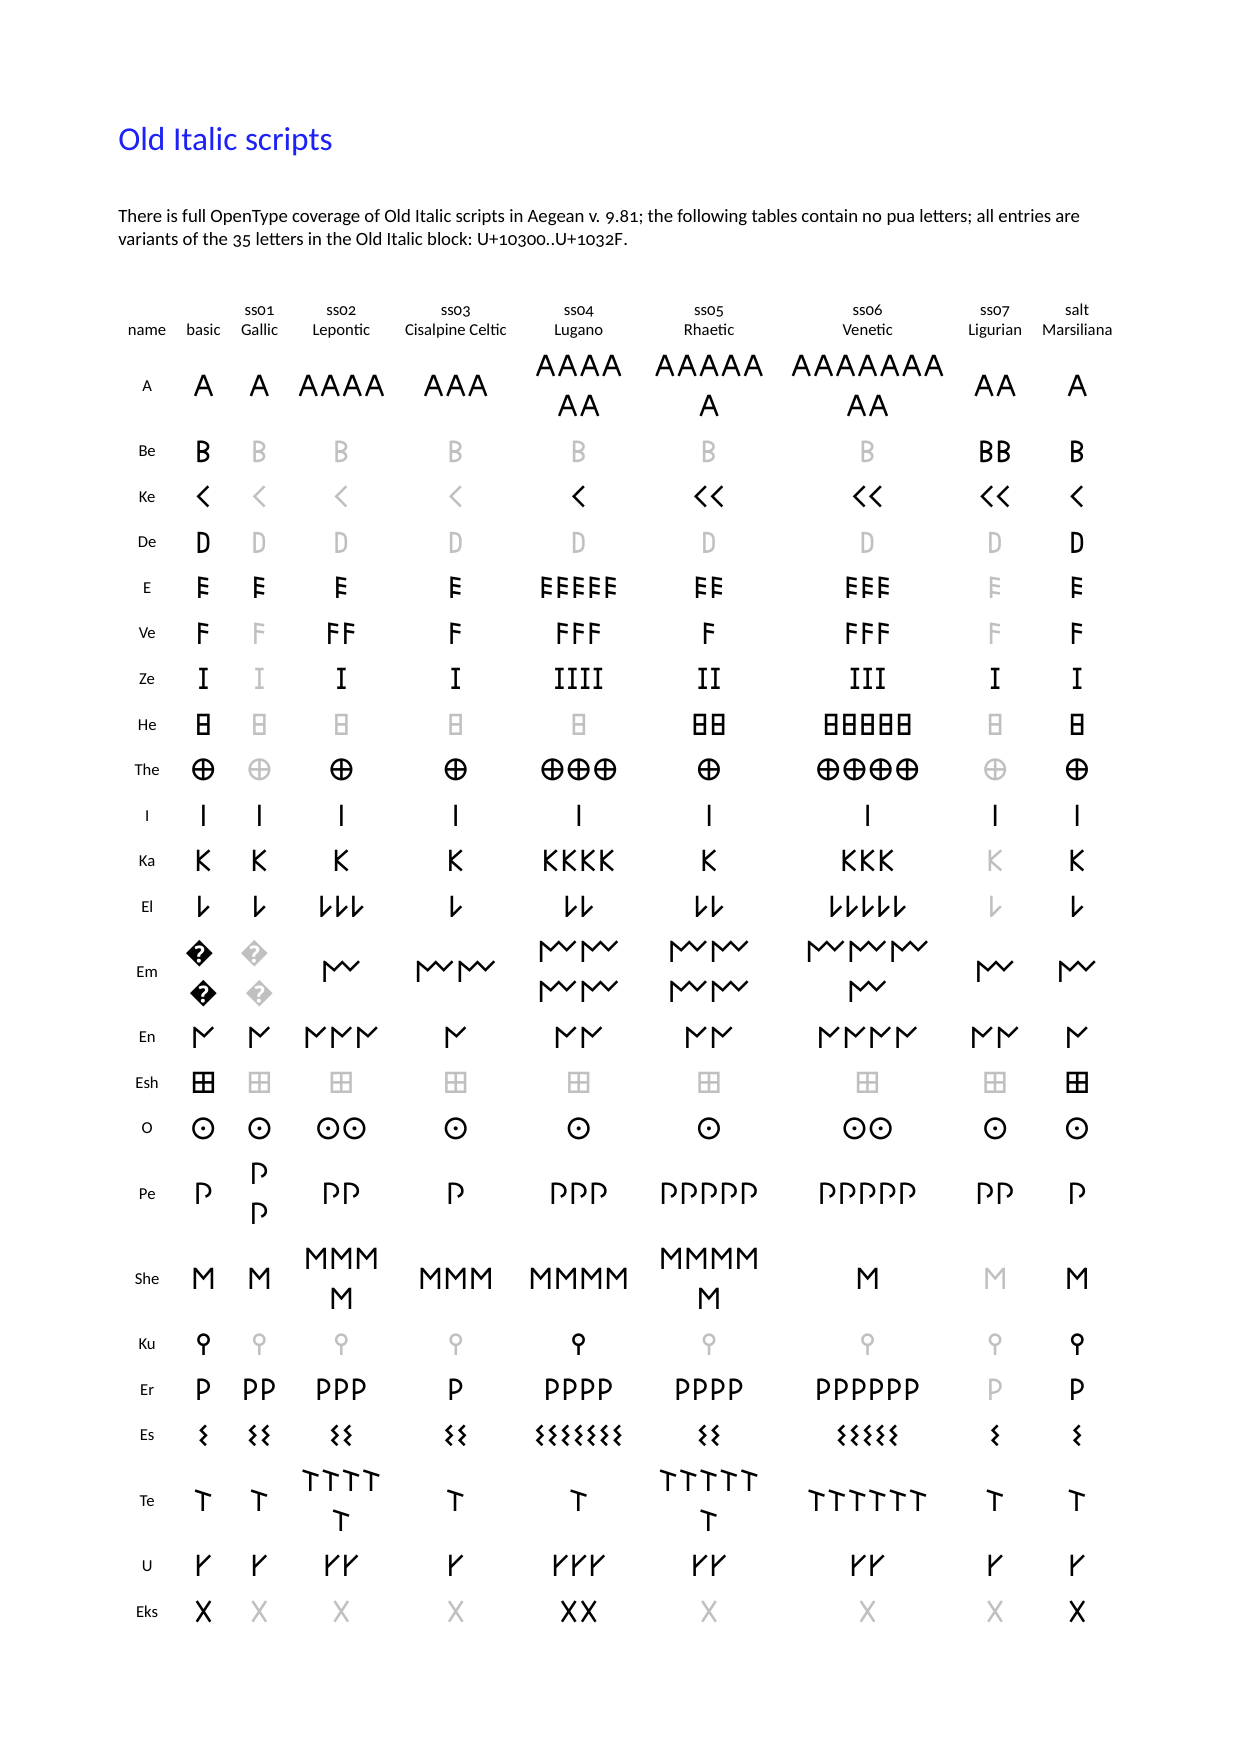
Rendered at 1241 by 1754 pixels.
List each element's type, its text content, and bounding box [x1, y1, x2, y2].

table_cell 𐌒 [777, 1321, 958, 1366]
table_cell 𐌎 [777, 1060, 958, 1105]
table_cell 𐌃 [958, 519, 1032, 564]
table_cell 𐌎 [641, 1060, 777, 1105]
table_cell 𐌔𐌔 [288, 1412, 395, 1457]
table_cell 𐌖 [231, 1543, 288, 1588]
table_cell 𐌍𐌍 [958, 1014, 1032, 1059]
table_cell 𐌂𐌂 [958, 474, 1032, 519]
table_cell 𐌈 [395, 747, 516, 792]
table_cell 𐌋𐌋𐌋 [288, 883, 395, 929]
table_cell 𐌏 [1032, 1105, 1122, 1151]
table_cell 𐌈 [1032, 747, 1122, 792]
table_cell 𐌔𐌔 [231, 1412, 288, 1457]
table_cell 𐌒 [395, 1321, 516, 1366]
table_cell 𐌏 [395, 1105, 516, 1151]
table_cell 𐌃 [1032, 519, 1122, 564]
table_cell 𐌎 [516, 1060, 641, 1105]
table_cell 𐌂 [176, 474, 231, 519]
table_cell 𐌃 [176, 519, 231, 564]
table_cell 𐌊 [176, 838, 231, 883]
table_cell 𐌁 [395, 428, 516, 473]
table_cell 𐌔𐌔𐌔𐌔𐌔 [777, 1412, 958, 1457]
text Old Italic scripts [118, 118, 1122, 159]
table_cell 𐌒 [288, 1321, 395, 1366]
table_cell 𐌗 [958, 1588, 1032, 1634]
table_cell 𐌔 [176, 1412, 231, 1457]
table_cell 𐌀𐌀𐌀𐌀𐌀𐌀 [516, 343, 641, 428]
table_cell 𐌌 [1032, 929, 1122, 1014]
table_cell 𐌆 [958, 656, 1032, 701]
table_cell 𐌀𐌀𐌀𐌀 [288, 343, 395, 428]
table_cell E [118, 565, 176, 610]
table_cell 𐌂𐌂 [777, 474, 958, 519]
table_cell 𐌏 [231, 1105, 288, 1151]
table_cell 𐌏 [176, 1105, 231, 1151]
table_cell 𐌗 [777, 1588, 958, 1634]
table_cell 𐌐𐌐𐌐𐌐𐌐 [641, 1151, 777, 1236]
table_cell 𐌖𐌖 [777, 1543, 958, 1588]
table_cell 𐌖 [176, 1543, 231, 1588]
table_cell 𐌆 [288, 656, 395, 701]
table_cell 𐌆 [231, 656, 288, 701]
table_cell 𐌆 [1032, 656, 1122, 701]
table_cell 𐌒 [231, 1321, 288, 1366]
table_cell 𐌉 [777, 792, 958, 838]
table_cell 𐌍 [395, 1014, 516, 1059]
table_cell 𐌋𐌋𐌋𐌋𐌋 [777, 883, 958, 929]
table_cell 𐌅 [958, 610, 1032, 656]
table_cell 𐌔𐌔 [641, 1412, 777, 1457]
table_cell 𐌆 [176, 656, 231, 701]
table_cell 𐌄𐌄 [641, 565, 777, 610]
table_cell 𐌔𐌔 [395, 1412, 516, 1457]
table_cell 𐌃 [777, 519, 958, 564]
table_header ss03 Cisalpine Celtic [395, 296, 516, 343]
table_cell 𐌓𐌓𐌓𐌓 [516, 1366, 641, 1412]
table_cell 𐌄 [231, 565, 288, 610]
table_cell 𐌐 [395, 1151, 516, 1236]
table_cell 𐌒 [641, 1321, 777, 1366]
table_cell 𐌉 [1032, 792, 1122, 838]
table_cell 𐌍𐌍𐌍 [288, 1014, 395, 1059]
table_cell 𐌊 [288, 838, 395, 883]
table_cell 𐌀𐌀 [958, 343, 1032, 428]
table_cell 𐌀 [176, 343, 231, 428]
table_cell The [118, 747, 176, 792]
table_cell I [118, 792, 176, 838]
table_cell 𐌖𐌖 [641, 1543, 777, 1588]
table_cell 𐌊𐌊𐌊 [777, 838, 958, 883]
table_cell 𐌑 [777, 1236, 958, 1321]
table_cell 𐌆𐌆𐌆 [777, 656, 958, 701]
table_cell 𐌈𐌈𐌈𐌈 [777, 747, 958, 792]
table_cell 𐌕 [516, 1458, 641, 1543]
table_cell Ku [118, 1321, 176, 1366]
table_cell 𐌐𐌐 [231, 1151, 288, 1236]
table_cell 𐌓 [1032, 1366, 1122, 1412]
table_cell 𐌈 [641, 747, 777, 792]
table_cell 𐌋𐌋 [516, 883, 641, 929]
table_cell 𐌊 [231, 838, 288, 883]
table_header ss06 Venetic [777, 296, 958, 343]
table_cell 𐌍𐌍 [641, 1014, 777, 1059]
table_cell 𐌁 [176, 428, 231, 473]
table_cell 𐌗 [395, 1588, 516, 1634]
table_cell 𐌏 [516, 1105, 641, 1151]
table_cell A [118, 343, 176, 428]
table_cell Er [118, 1366, 176, 1412]
table_cell 𐌎 [231, 1060, 288, 1105]
table_cell 𐌄 [395, 565, 516, 610]
table_cell 𐌅𐌅𐌅 [777, 610, 958, 656]
table_cell 𐌇 [288, 701, 395, 747]
table_cell 𐌑 [176, 1236, 231, 1321]
table_cell 𐌑𐌑𐌑 [395, 1236, 516, 1321]
table_cell O [118, 1105, 176, 1151]
table_header name [118, 296, 176, 343]
table_cell 𐌔 [958, 1412, 1032, 1457]
table_cell 𐌑𐌑𐌑𐌑 [516, 1236, 641, 1321]
table_cell 𐌅𐌅𐌅 [516, 610, 641, 656]
table_header ss07 Ligurian [958, 296, 1032, 343]
table_cell He [118, 701, 176, 747]
table_cell Ke [118, 474, 176, 519]
table_cell 𐌑𐌑𐌑𐌑𐌑 [641, 1236, 777, 1321]
table_cell 𐌋 [1032, 883, 1122, 929]
table_cell Be [118, 428, 176, 473]
table_cell 𐌌 [288, 929, 395, 1014]
table_cell 𐌊 [395, 838, 516, 883]
table_cell 𐌓 [958, 1366, 1032, 1412]
table_cell She [118, 1236, 176, 1321]
table_cell 𐌒 [1032, 1321, 1122, 1366]
table_cell 𐌌𐌌𐌌𐌌 [641, 929, 777, 1014]
table_cell 𐌏𐌏 [288, 1105, 395, 1151]
table_cell 𐌗𐌗 [516, 1588, 641, 1634]
table_cell 𐌎 [288, 1060, 395, 1105]
table_cell 𐌋 [958, 883, 1032, 929]
table_cell 𐌐𐌐𐌐𐌐𐌐 [777, 1151, 958, 1236]
table_cell 𐌉 [231, 792, 288, 838]
table_cell 𐌌 [176, 929, 231, 1014]
table_cell 𐌈 [288, 747, 395, 792]
table_cell 𐌔𐌔𐌔𐌔𐌔𐌔𐌔 [516, 1412, 641, 1457]
table_cell Eks [118, 1588, 176, 1634]
table_cell 𐌅 [176, 610, 231, 656]
table_cell 𐌏 [641, 1105, 777, 1151]
table_cell 𐌇 [176, 701, 231, 747]
table_cell 𐌌𐌌𐌌𐌌 [777, 929, 958, 1014]
table_cell 𐌁 [777, 428, 958, 473]
table_cell 𐌕𐌕𐌕𐌕𐌕𐌕 [641, 1458, 777, 1543]
table_cell 𐌏𐌏 [777, 1105, 958, 1151]
table_cell 𐌍 [176, 1014, 231, 1059]
table_cell 𐌄𐌄𐌄 [777, 565, 958, 610]
table_cell 𐌗 [176, 1588, 231, 1634]
table_cell 𐌗 [641, 1588, 777, 1634]
table_cell 𐌖𐌖𐌖 [516, 1543, 641, 1588]
table_cell 𐌁 [231, 428, 288, 473]
table_cell 𐌈 [176, 747, 231, 792]
table_cell 𐌓 [176, 1366, 231, 1412]
table_cell 𐌏 [958, 1105, 1032, 1151]
table_cell 𐌓𐌓𐌓 [288, 1366, 395, 1412]
table_cell 𐌉 [395, 792, 516, 838]
table_cell 𐌃 [641, 519, 777, 564]
table_cell 𐌊𐌊𐌊𐌊 [516, 838, 641, 883]
table_cell 𐌓𐌓𐌓𐌓 [641, 1366, 777, 1412]
table_cell 𐌗 [1032, 1588, 1122, 1634]
table_header salt Marsiliana [1032, 296, 1122, 343]
table_cell 𐌑 [958, 1236, 1032, 1321]
table_cell 𐌃 [516, 519, 641, 564]
table_cell 𐌎 [958, 1060, 1032, 1105]
table_cell Em [118, 929, 176, 1014]
table_cell 𐌎 [1032, 1060, 1122, 1105]
table_cell 𐌈𐌈𐌈 [516, 747, 641, 792]
table_cell 𐌂 [231, 474, 288, 519]
table_cell 𐌅 [395, 610, 516, 656]
table_cell Ze [118, 656, 176, 701]
table_cell 𐌗 [288, 1588, 395, 1634]
table_cell 𐌉 [641, 792, 777, 838]
table_cell U [118, 1543, 176, 1588]
table_cell 𐌂 [395, 474, 516, 519]
table_cell 𐌇 [516, 701, 641, 747]
table_cell 𐌕 [176, 1458, 231, 1543]
table_cell 𐌑𐌑𐌑𐌑 [288, 1236, 395, 1321]
table_cell 𐌆𐌆𐌆𐌆 [516, 656, 641, 701]
table_cell 𐌖 [1032, 1543, 1122, 1588]
table_cell 𐌆𐌆 [641, 656, 777, 701]
table_cell 𐌐𐌐 [288, 1151, 395, 1236]
table_cell 𐌕𐌕𐌕𐌕𐌕𐌕 [777, 1458, 958, 1543]
table_cell 𐌂 [288, 474, 395, 519]
table_cell 𐌍 [1032, 1014, 1122, 1059]
table_cell 𐌉 [516, 792, 641, 838]
table_cell 𐌖 [395, 1543, 516, 1588]
table_cell 𐌄 [1032, 565, 1122, 610]
table_cell 𐌌𐌌𐌌𐌌 [516, 929, 641, 1014]
table_cell 𐌌𐌌 [395, 929, 516, 1014]
table_cell 𐌓𐌓 [231, 1366, 288, 1412]
table_cell Ve [118, 610, 176, 656]
table_cell 𐌒 [516, 1321, 641, 1366]
table_cell 𐌑 [1032, 1236, 1122, 1321]
table_cell 𐌕 [1032, 1458, 1122, 1543]
table_cell 𐌕 [958, 1458, 1032, 1543]
table_cell 𐌋 [176, 883, 231, 929]
table_cell 𐌇 [395, 701, 516, 747]
table_cell 𐌅 [641, 610, 777, 656]
table_cell 𐌀𐌀𐌀 [395, 343, 516, 428]
table_cell Ka [118, 838, 176, 883]
table_cell 𐌒 [958, 1321, 1032, 1366]
table_cell Pe [118, 1151, 176, 1236]
table_cell 𐌊 [1032, 838, 1122, 883]
table_cell 𐌁 [516, 428, 641, 473]
table_cell 𐌀 [1032, 343, 1122, 428]
table_cell De [118, 519, 176, 564]
table_cell 𐌐𐌐𐌐 [516, 1151, 641, 1236]
table_header ss04 Lugano [516, 296, 641, 343]
table_cell 𐌇𐌇𐌇𐌇𐌇 [777, 701, 958, 747]
table_cell 𐌐 [176, 1151, 231, 1236]
table_cell 𐌆 [395, 656, 516, 701]
table_cell Esh [118, 1060, 176, 1105]
table_cell 𐌁𐌁 [958, 428, 1032, 473]
table_cell 𐌕 [395, 1458, 516, 1543]
table_cell 𐌄 [958, 565, 1032, 610]
table_cell 𐌓𐌓𐌓𐌓𐌓𐌓 [777, 1366, 958, 1412]
table_cell 𐌖 [958, 1543, 1032, 1588]
table_cell 𐌑 [231, 1236, 288, 1321]
table_cell 𐌊 [958, 838, 1032, 883]
text There is full OpenType coverage of Old Italic scripts in Aegean v. 9.81; the following tables contain no pua letters; all entries are variants of the 35 letters in the Old Italic block: U+10300..U+1032F. [118, 205, 1122, 251]
table_cell 𐌀𐌀𐌀𐌀𐌀𐌀 [641, 343, 777, 428]
table_cell 𐌒 [176, 1321, 231, 1366]
table_cell 𐌍 [231, 1014, 288, 1059]
table_cell 𐌄𐌄𐌄𐌄𐌄 [516, 565, 641, 610]
table_cell 𐌌 [231, 929, 288, 1014]
table_cell 𐌋 [231, 883, 288, 929]
table_cell 𐌇 [958, 701, 1032, 747]
table_cell 𐌁 [641, 428, 777, 473]
table_cell El [118, 883, 176, 929]
table_cell 𐌉 [176, 792, 231, 838]
table_cell 𐌊 [641, 838, 777, 883]
table_cell 𐌁 [1032, 428, 1122, 473]
table_cell 𐌉 [958, 792, 1032, 838]
table_cell 𐌔 [1032, 1412, 1122, 1457]
table_cell 𐌋 [395, 883, 516, 929]
table_cell 𐌅𐌅 [288, 610, 395, 656]
table_cell 𐌇𐌇 [641, 701, 777, 747]
table_cell 𐌓 [395, 1366, 516, 1412]
table_cell 𐌌 [958, 929, 1032, 1014]
table_cell 𐌃 [395, 519, 516, 564]
table_cell 𐌐 [1032, 1151, 1122, 1236]
table_header ss05 Rhaetic [641, 296, 777, 343]
table_cell 𐌀 [231, 343, 288, 428]
table_cell 𐌄 [176, 565, 231, 610]
table_cell 𐌋𐌋 [641, 883, 777, 929]
table_cell 𐌁 [288, 428, 395, 473]
table_cell 𐌐𐌐 [958, 1151, 1032, 1236]
table_cell 𐌕𐌕𐌕𐌕𐌕 [288, 1458, 395, 1543]
table_cell 𐌉 [288, 792, 395, 838]
table_cell 𐌃 [288, 519, 395, 564]
table_cell Te [118, 1458, 176, 1543]
table_cell 𐌈 [958, 747, 1032, 792]
table_cell 𐌂 [1032, 474, 1122, 519]
table_header ss02 Lepontic [288, 296, 395, 343]
table_cell 𐌍𐌍 [516, 1014, 641, 1059]
table_cell 𐌂 [516, 474, 641, 519]
table_cell 𐌈 [231, 747, 288, 792]
table_cell 𐌇 [231, 701, 288, 747]
table_cell 𐌖𐌖 [288, 1543, 395, 1588]
table_cell 𐌂𐌂 [641, 474, 777, 519]
table_cell 𐌗 [231, 1588, 288, 1634]
table_cell 𐌄 [288, 565, 395, 610]
table_cell 𐌇 [1032, 701, 1122, 747]
table_header ss01 Gallic [231, 296, 288, 343]
table_cell 𐌎 [395, 1060, 516, 1105]
table_cell 𐌃 [231, 519, 288, 564]
table_cell 𐌀𐌀𐌀𐌀𐌀𐌀𐌀𐌀𐌀 [777, 343, 958, 428]
table_cell 𐌍𐌍𐌍𐌍 [777, 1014, 958, 1059]
table_cell 𐌅 [1032, 610, 1122, 656]
table_header basic [176, 296, 231, 343]
table_cell 𐌕 [231, 1458, 288, 1543]
table_cell En [118, 1014, 176, 1059]
table_cell 𐌅 [231, 610, 288, 656]
table_cell Es [118, 1412, 176, 1457]
table_cell 𐌎 [176, 1060, 231, 1105]
